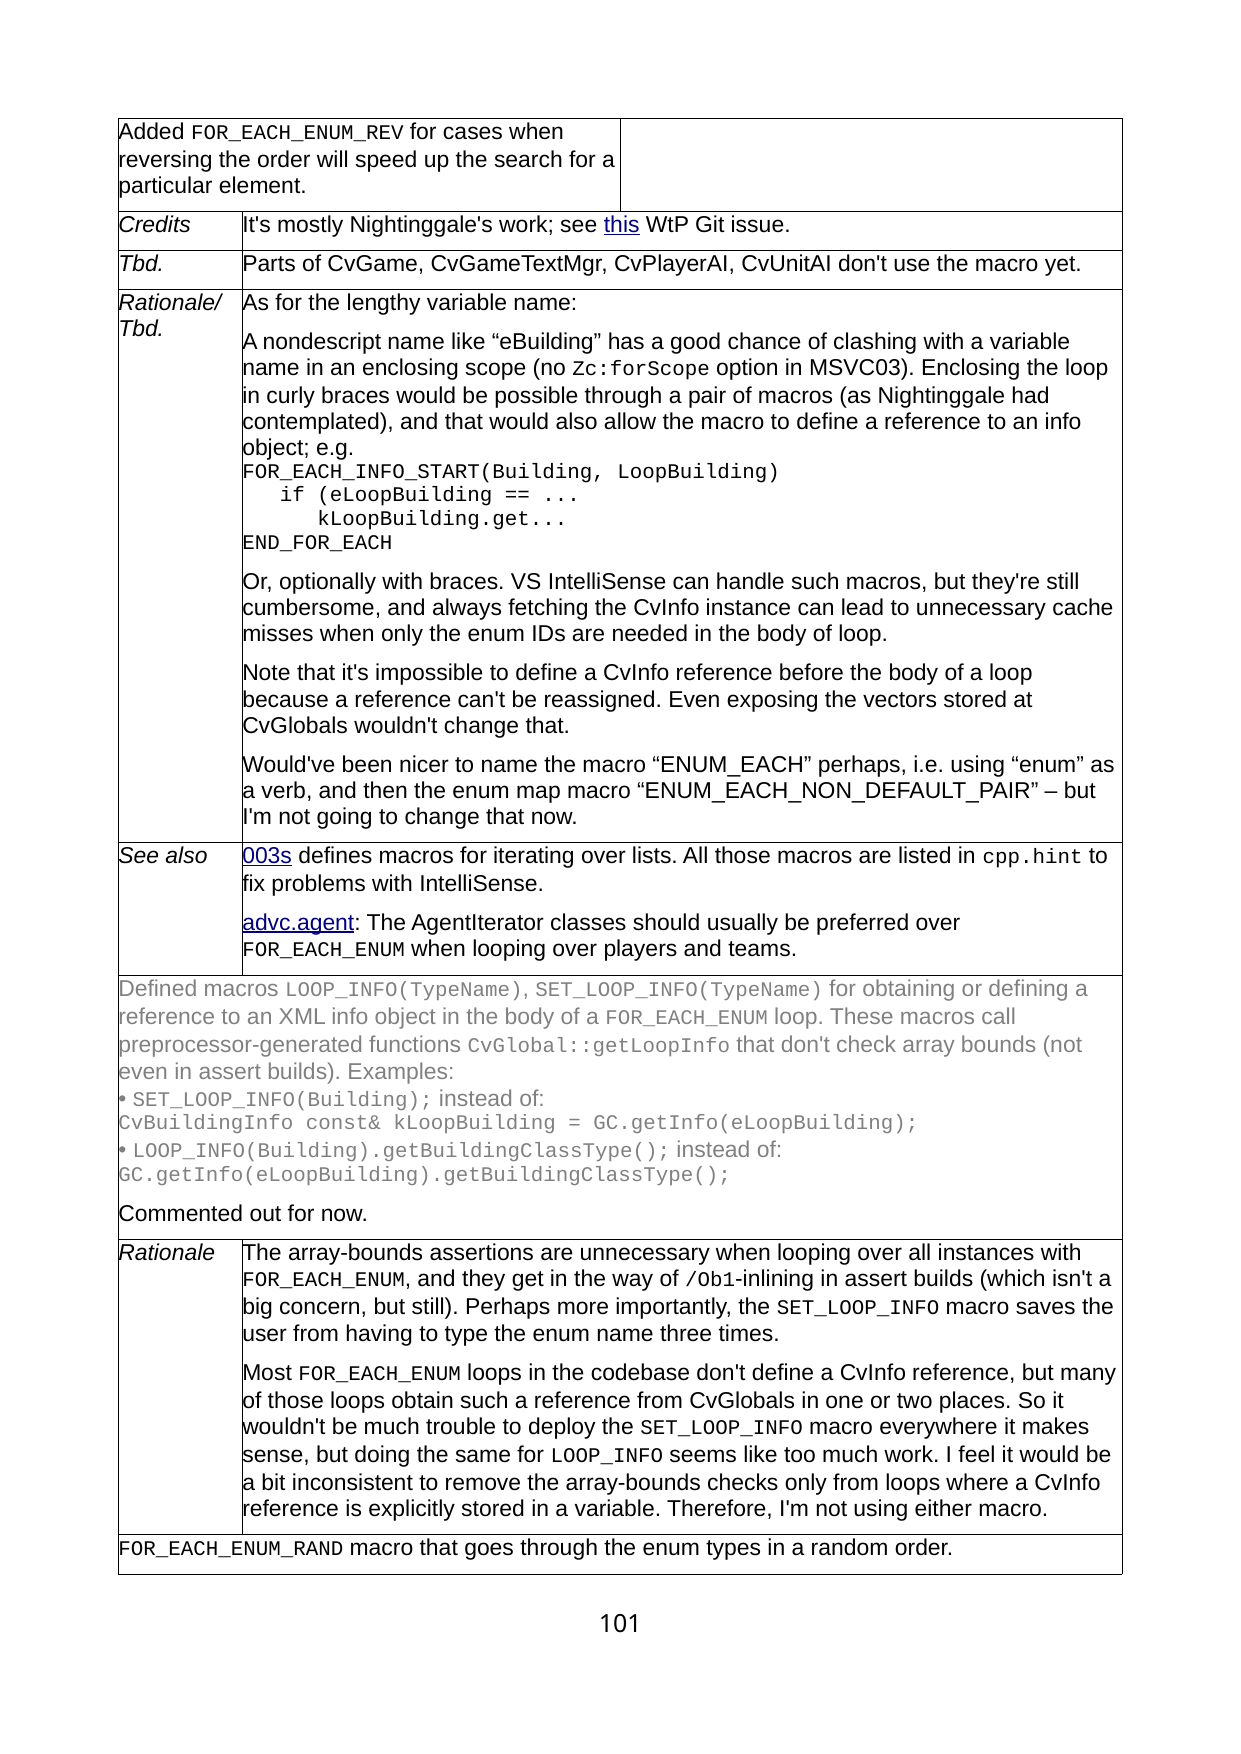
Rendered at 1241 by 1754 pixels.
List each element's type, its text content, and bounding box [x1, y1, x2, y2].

table_cell Parts of CvGame, CvGameTextMgr, CvPlayerAI, CvUnitAI don't use the macro yet. [243, 251, 1122, 289]
table_cell As for the lengthy variable name: A nondescript name like “eBuilding” has a good chance of clashing with a variable name in an enclosing scope (no Zc:forScope option in MSVC03). Enclosing the loop in curly braces would be possible through a pair of macros (as Nightinggale had contemplated), and that would also allow the macro to define a reference to an info object; e.g. FOR_EACH_INFO_START(Building, LoopBuilding) if (eLoopBuilding == ... kLoopBuilding.get... END_FOR_EACH Or, optionally with braces. VS IntelliSense can handle such macros, but they're still cumbersome, and always fetching the CvInfo instance can lead to unnecessary cache misses when only the enum IDs are needed in the body of loop. Note that it's impossible to define a CvInfo reference before the body of a loop because a reference can't be reassigned. Even exposing the vectors stored at CvGlobals wouldn't change that. Would've been nicer to name the macro “ENUM_EACH” perhaps, i.e. using “enum” as a verb, and then the enum map macro “ENUM_EACH_NON_DEFAULT_PAIR” – but I'm not going to change that now. [243, 290, 1122, 842]
table_cell See also [119, 843, 242, 975]
table_cell Rationale [119, 1240, 242, 1534]
table_cell It's mostly Nightinggale's work; see this WtP Git issue. [243, 212, 1122, 250]
table_cell 003s defines macros for iterating over lists. All those macros are listed in cpp.hint to fix problems with IntelliSense. advc.agent: The AgentIterator classes should usually be preferred over FOR_EACH_ENUM when looping over players and teams. [243, 843, 1122, 975]
table_cell Defined macros LOOP_INFO(TypeName), SET_LOOP_INFO(TypeName) for obtaining or defining a reference to an XML info object in the body of a FOR_EACH_ENUM loop. These macros call preprocessor-generated functions CvGlobal::getLoopInfo that don't check array bounds (not even in assert builds). Examples: • SET_LOOP_INFO(Building); instead of: CvBuildingInfo const& kLoopBuilding = GC.getInfo(eLoopBuilding); • LOOP_INFO(Building).getBuildingClassType(); instead of: GC.getInfo(eLoopBuilding).getBuildingClassType(); Commented out for now. [119, 976, 1122, 1238]
table_cell Added FOR_EACH_ENUM_REV for cases when reversing the order will speed up the search for a particular element. [119, 119, 620, 211]
table_cell The array-bounds assertions are unnecessary when looping over all instances with FOR_EACH_ENUM, and they get in the way of /Ob1-inlining in assert builds (which isn't a big concern, but still). Perhaps more importantly, the SET_LOOP_INFO macro saves the user from having to type the enum name three times. Most FOR_EACH_ENUM loops in the codebase don't define a CvInfo reference, but many of those loops obtain such a reference from CvGlobals in one or two places. So it wouldn't be much trouble to deploy the SET_LOOP_INFO macro everywhere it makes sense, but doing the same for LOOP_INFO seems like too much work. I feel it would be a bit inconsistent to remove the array-bounds checks only from loops where a CvInfo reference is explicitly stored in a variable. Therefore, I'm not using either macro. [243, 1240, 1122, 1534]
table_cell FOR_EACH_ENUM_RAND macro that goes through the enum types in a random order. [119, 1535, 1122, 1574]
table_cell Rationale/ Tbd. [119, 290, 242, 842]
table_cell Credits [119, 212, 242, 250]
table_cell Tbd. [119, 251, 242, 289]
table_cell [621, 119, 1122, 211]
